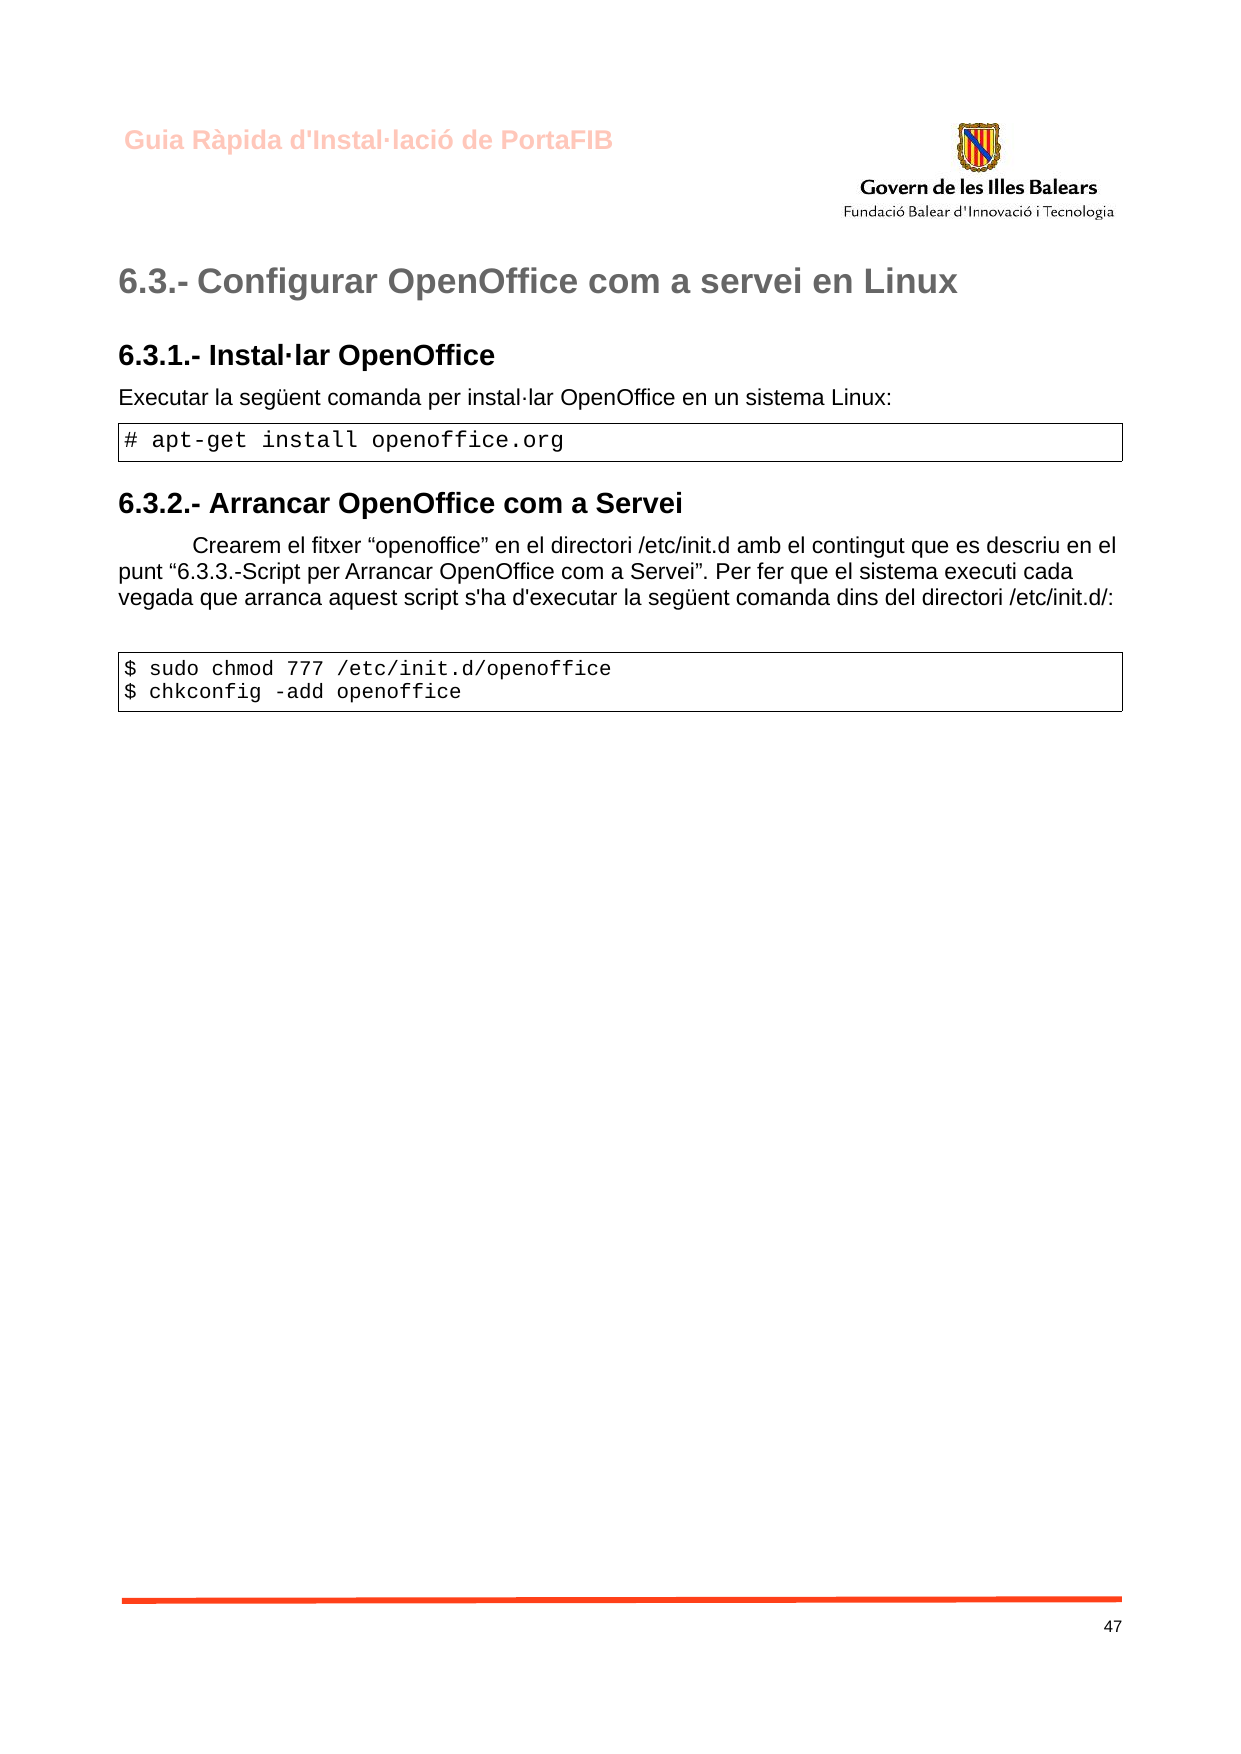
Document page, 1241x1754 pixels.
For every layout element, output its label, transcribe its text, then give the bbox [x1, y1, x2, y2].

subtitle Configurar OpenOffice com a servei en Linux [118, 260, 1122, 301]
picture [840, 123, 1117, 220]
subtitle Instal·lar OpenOffice [118, 338, 1122, 372]
text Executar la següent comanda per instal·lar OpenOffice en un sistema Linux: [118, 384, 1122, 411]
text Crearem el fitxer “openoffice” en el directori /etc/init.d amb el contingut que es descriu en el punt “6.3.3Script per Arrancar OpenOffice com a Servei”. Per fer que el sistema executi cada vegada que arranca aquest script s'ha d'executar la següent comanda dins del directori /etc/init.d/: [118, 532, 1122, 611]
table_header # apt-get install openoffice.org [119, 424, 1122, 461]
table_header $ sudo chmod 777 /etc/init.d/openoffice $ chkconfig -add openoffice [119, 653, 1122, 711]
subtitle Arrancar OpenOffice com a Servei [118, 486, 1122, 519]
